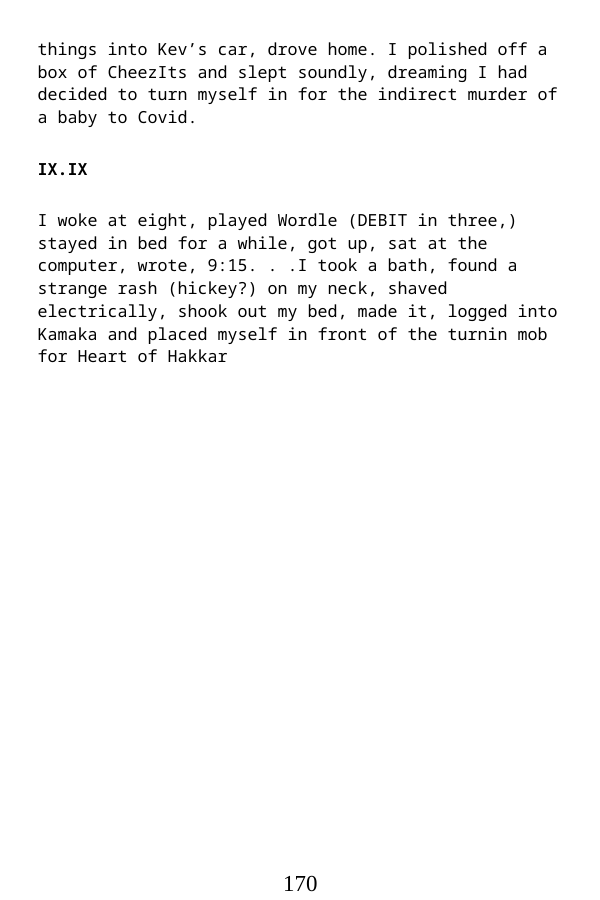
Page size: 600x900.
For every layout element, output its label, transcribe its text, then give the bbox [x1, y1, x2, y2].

text things into Kev’s car, drove home. I polished off a box of CheezIts and slept soundly, dreaming I had decided to turn myself in for the indirect murder of a baby to Covid. [37, 37, 562, 128]
text IX.IX [37, 157, 562, 180]
text I woke at eight, played Wordle (DEBIT in three,) stayed in bed for a while, got up, sat at the computer, wrote, 9:15. . .I took a bath, found a strange rash (hickey?) on my neck, shaved electrically, shook out my bed, made it, logged into Kamaka and placed myself in front of the turnin mob for Heart of Hakkar [37, 208, 562, 367]
